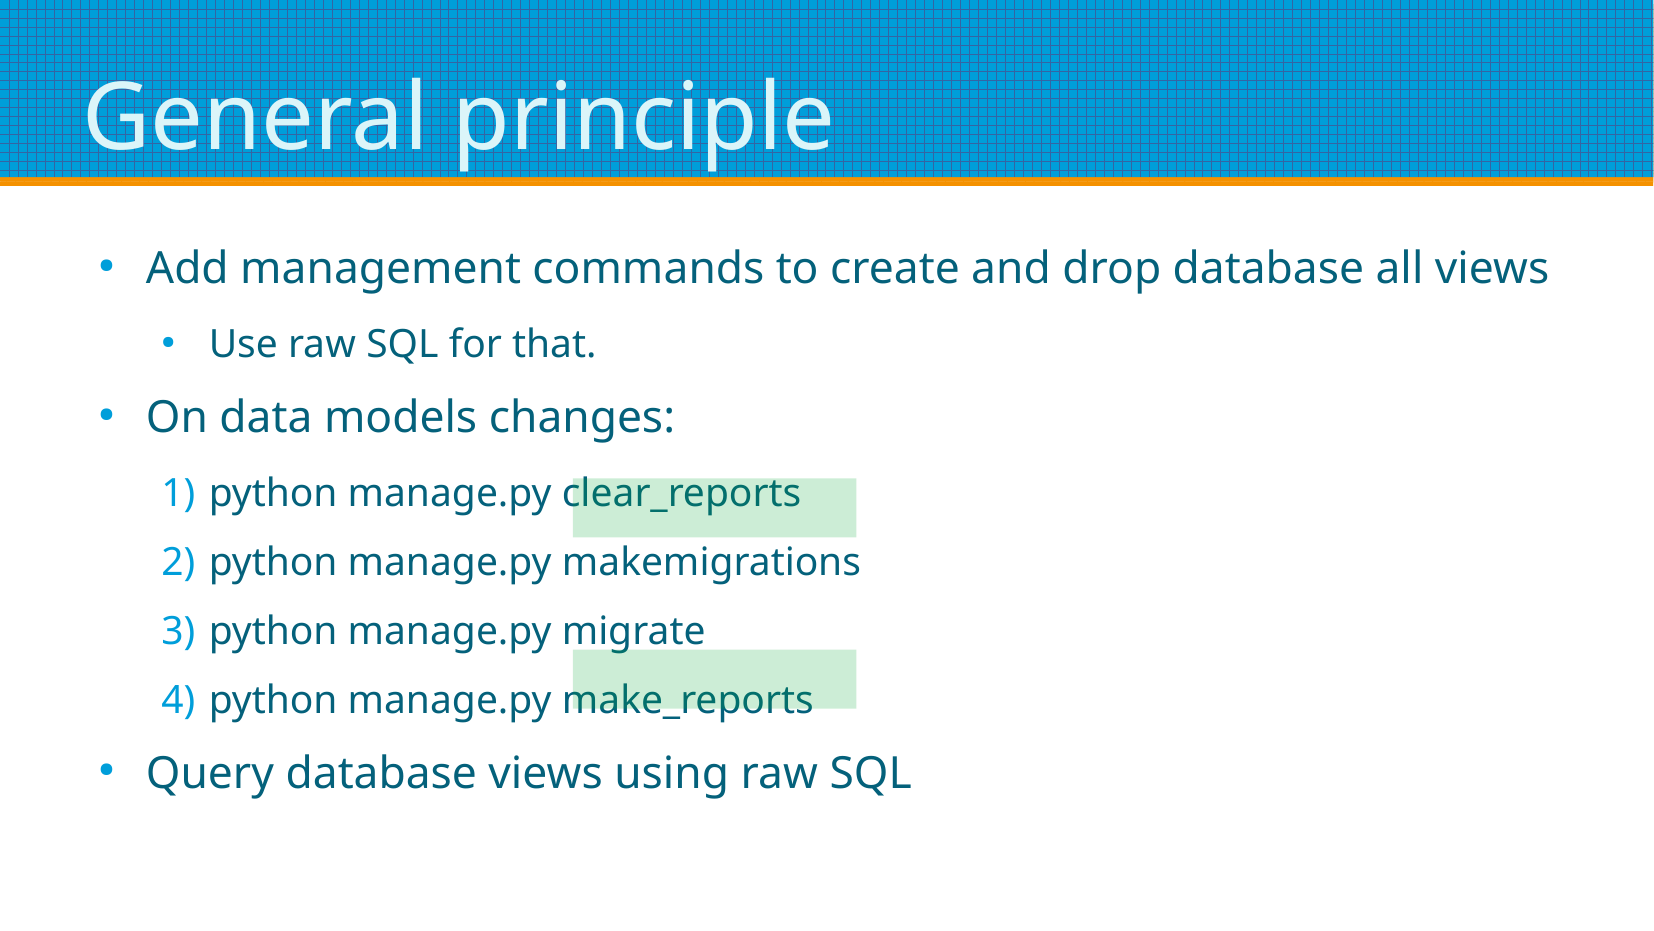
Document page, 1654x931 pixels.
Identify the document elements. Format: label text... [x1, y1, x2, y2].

title General principle [82, 14, 1571, 178]
text_box [572, 478, 857, 538]
text_box [572, 649, 857, 709]
list Add management commands to create and drop database all views Use raw SQL for that. On data models changes: python manage.py clear_reports python manage.py makemigrations python manage.py migrate python manage.py make_reports Query database views using raw SQL [82, 236, 1571, 813]
